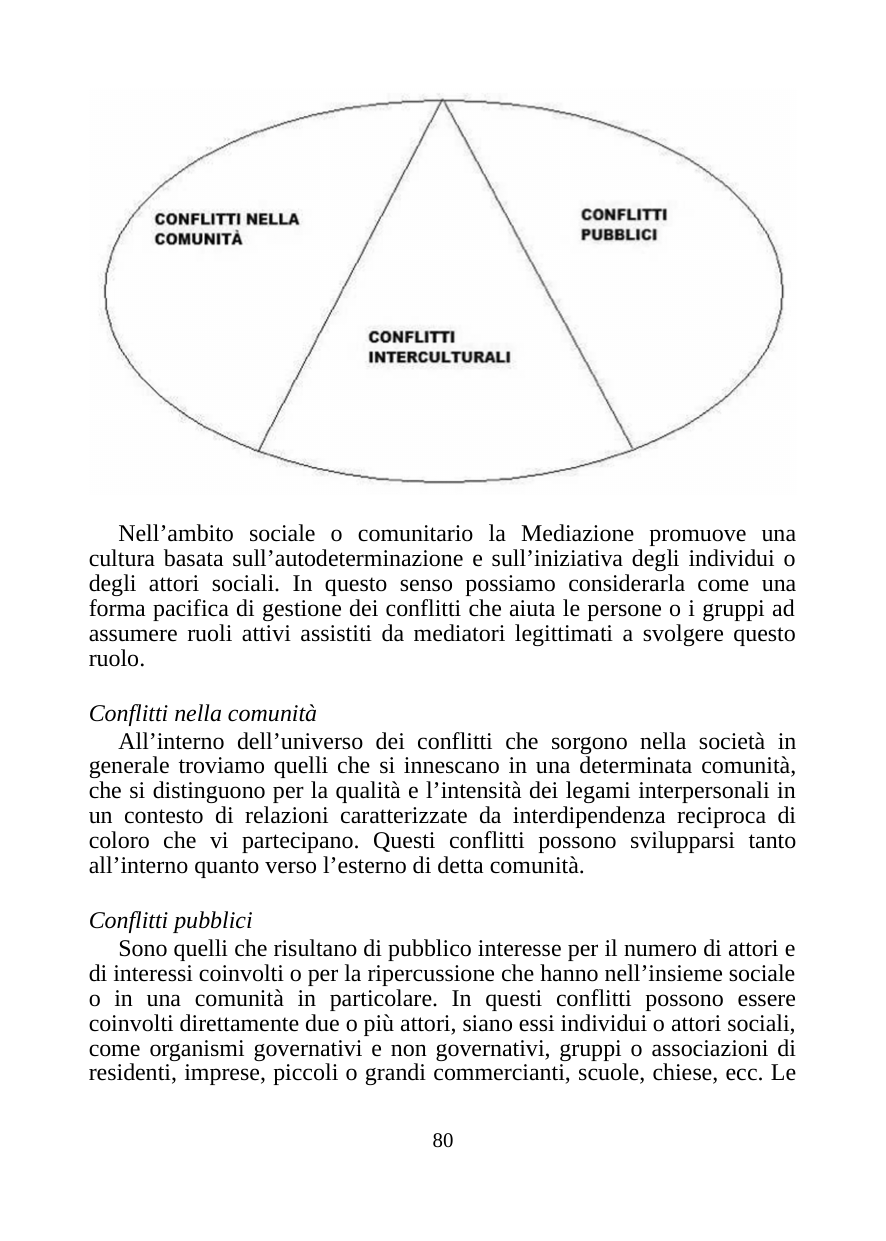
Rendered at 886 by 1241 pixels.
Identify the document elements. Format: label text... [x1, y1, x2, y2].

text Conflitti nella comunità [88, 699, 797, 727]
text All’interno dell’universo dei conflitti che sorgono nella società in generale troviamo quelli che si innescano in una determinata comunità, che si distinguono per la qualità e l’intensità dei legami interpersonali in un contesto di relazioni caratterizzate da interdipendenza reciproca di coloro che vi partecipano. Questi conflitti possono svilupparsi tanto all’interno quanto verso l’esterno di detta comunità. [88, 727, 797, 879]
text Conflitti pubblici [88, 906, 797, 934]
text Sono quelli che risultano di pubblico interesse per il numero di attori e di interessi coinvolti o per la ripercussione che hanno nell’insieme sociale o in una comunità in particolare. In questi conflitti possono essere coinvolti direttamente due o più attori, siano essi individui o attori sociali, come organismi governativi e non governativi, gruppi o associazioni di residenti, imprese, piccoli o grandi commercianti, scuole, chiese, ecc. Le [88, 934, 797, 1086]
text Nell’ambito sociale o comunitario la Mediazione promuove una cultura basata sull’autodeterminazione e sull’iniziativa degli individui o degli attori sociali. In questo senso possiamo considerarla come una forma pacifica di gestione dei conflitti che aiuta le persone o i gruppi ad assumere ruoli attivi assistiti da mediatori legittimati a svolgere questo ruolo. [88, 519, 797, 671]
picture [88, 88, 798, 495]
